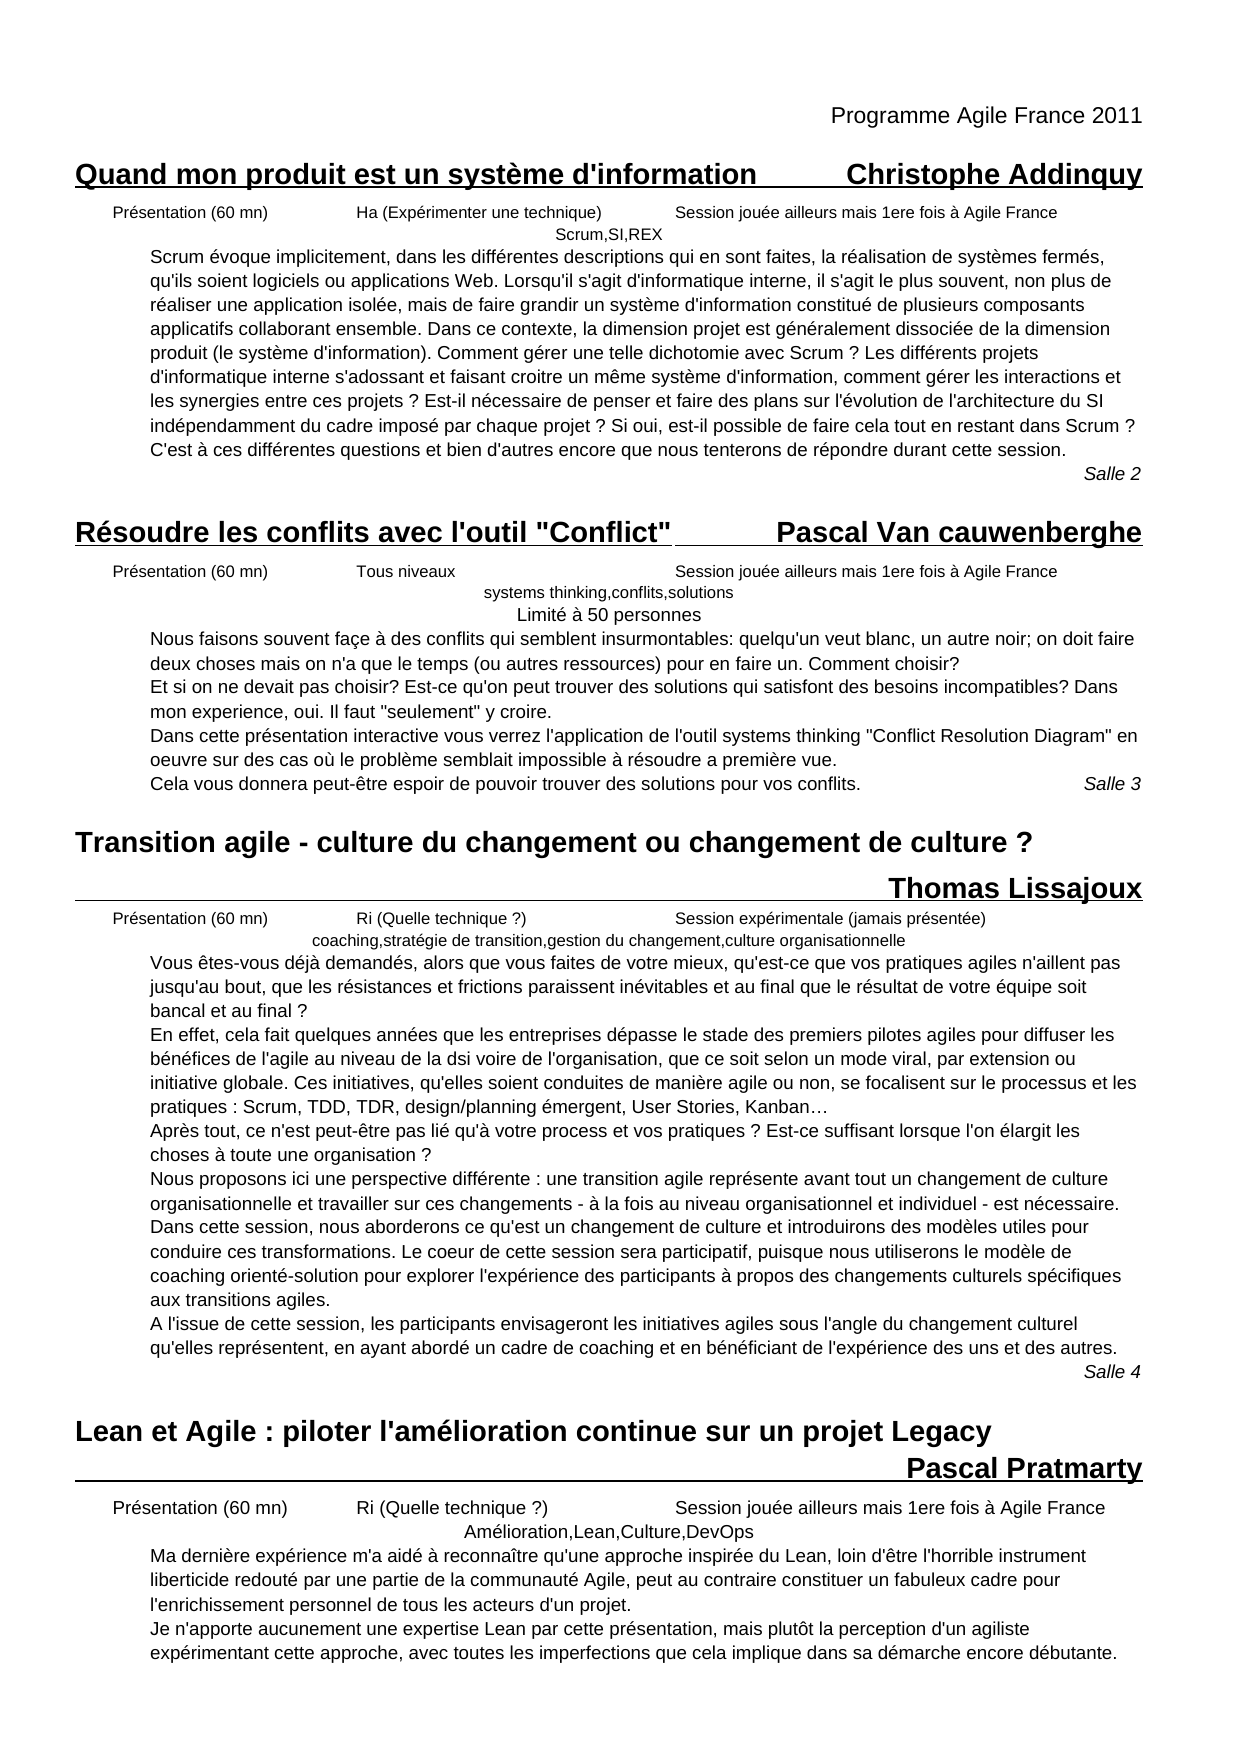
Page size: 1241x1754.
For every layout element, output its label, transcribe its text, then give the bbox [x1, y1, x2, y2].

text systems thinking,conflits,solutions [75, 583, 1143, 602]
text [75, 901, 1143, 905]
subtitle Quand mon produit est un système d'information Christophe Addinquy [75, 158, 1143, 186]
text Vous êtes-vous déjà demandés, alors que vous faites de votre mieux, qu'est-ce que vos pratiques agiles n'aillent pas jusqu'au bout, que les résistances et frictions paraissent inévitables et au final que le résultat de votre équipe soit bancal et au final ? [150, 952, 1143, 1021]
text Salle 4 [150, 1361, 1143, 1382]
text Dans cette présentation interactive vous verrez l'application de l'outil systems thinking "Conflict Resolution Diagram" en oeuvre sur des cas où le problème semblait impossible à résoudre a première vue. [150, 725, 1143, 770]
text Après tout, ce n'est peut-être pas lié qu'à votre process et vos pratiques ? Est-ce suffisant lorsque l'on élargit les choses à toute une organisation ? [150, 1121, 1143, 1166]
text Présentation (60 mn) Tous niveaux Session jouée ailleurs mais 1ere fois à Agile France [75, 562, 1143, 581]
subtitle Lean et Agile : piloter l'amélioration continue sur un projet Legacy Pascal Pratmarty [75, 1414, 1143, 1480]
text Présentation (60 mn) Ri (Quelle technique ?) Session expérimentale (jamais présentée) [75, 909, 1143, 928]
text Présentation (60 mn) Ha (Expérimenter une technique) Session jouée ailleurs mais 1ere fois à Agile France [75, 204, 1143, 222]
text Je n'apporte aucunement une expertise Lean par cette présentation, mais plutôt la perception d'un agiliste expérimentant cette approche, avec toutes les imperfections que cela implique dans sa démarche encore débutante. [150, 1618, 1143, 1663]
text Nous faisons souvent façe à des conflits qui semblent insurmontables: quelqu'un veut blanc, un autre noir; on doit faire deux choses mais on n'a que le temps (ou autres ressources) pour en faire un. Comment choisir? [150, 629, 1143, 674]
text Scrum,SI,REX [75, 225, 1143, 244]
text Ma dernière expérience m'a aidé à reconnaître qu'une approche inspirée du Lean, loin d'être l'horrible instrument liberticide redouté par une partie de la communauté Agile, peut au contraire constituer un fabuleux cadre pour l'enrichissement personnel de tous les acteurs d'un projet. [150, 1546, 1143, 1615]
text A l'issue de cette session, les participants envisageront les initiatives agiles sous l'angle du changement culturel qu'elles représentent, en ayant abordé un cadre de coaching et en bénéficiant de l'expérience des uns et des autres. [150, 1313, 1143, 1358]
text Scrum évoque implicitement, dans les différentes descriptions qui en sont faites, la réalisation de systèmes fermés, qu'ils soient logiciels ou applications Web. Lorsqu'il s'agit d'informatique interne, il s'agit le plus souvent, non plus de réaliser une application isolée, mais de faire grandir un système d'information constitué de plusieurs composants applicatifs collaborant ensemble. Dans ce contexte, la dimension projet est généralement dissociée de la dimension produit (le système d'information). Comment gérer une telle dichotomie avec Scrum ? Les différents projets d'informatique interne s'adossant et faisant croitre un même système d'information, comment gérer les interactions et les synergies entre ces projets ? Est-il nécessaire de penser et faire des plans sur l'évolution de l'architecture du SI indépendamment du cadre imposé par chaque projet ? Si oui, est-il possible de faire cela tout en restant dans Scrum ? C'est à ces différentes questions et bien d'autres encore que nous tenterons de répondre durant cette session. [150, 247, 1143, 460]
subtitle Résoudre les conflits avec l'outil "Conflict" Pascal Van cauwenberghe [75, 516, 1143, 549]
text Thomas Lissajoux [75, 872, 1143, 900]
text Dans cette session, nous aborderons ce qu'est un changement de culture et introduirons des modèles utiles pour conduire ces transformations. Le coeur de cette session sera participatif, puisque nous utiliserons le modèle de coaching orienté-solution pour explorer l'expérience des participants à propos des changements culturels spécifiques aux transitions agiles. [150, 1217, 1143, 1310]
text Amélioration,Lean,Culture,DevOps [75, 1522, 1143, 1543]
text Présentation (60 mn) Ri (Quelle technique ?) Session jouée ailleurs mais 1ere fois à Agile France [75, 1498, 1143, 1519]
text Nous proposons ici une perspective différente : une transition agile représente avant tout un changement de culture organisationnelle et travailler sur ces changements - à la fois au niveau organisationnel et individuel - est nécessaire. [150, 1169, 1143, 1214]
subtitle Transition agile - culture du changement ou changement de culture ? [75, 826, 1143, 859]
text Cela vous donnera peut-être espoir de pouvoir trouver des solutions pour vos conflits. Salle 3 [150, 773, 1143, 794]
text En effet, cela fait quelques années que les entreprises dépasse le stade des premiers pilotes agiles pour diffuser les bénéfices de l'agile au niveau de la dsi voire de l'organisation, que ce soit selon un mode viral, par extension ou initiative globale. Ces initiatives, qu'elles soient conduites de manière agile ou non, se focalisent sur le processus et les pratiques : Scrum, TDD, TDR, design/planning émergent, User Stories, Kanban… [150, 1024, 1143, 1118]
text Et si on ne devait pas choisir? Est-ce qu'on peut trouver des solutions qui satisfont des besoins incompatibles? Dans mon experience, oui. Il faut "seulement" y croire. [150, 677, 1143, 722]
text Limité à 50 personnes [75, 605, 1143, 626]
text Salle 2 [150, 463, 1143, 484]
text coaching,stratégie de transition,gestion du changement,culture organisationnelle [75, 931, 1143, 949]
